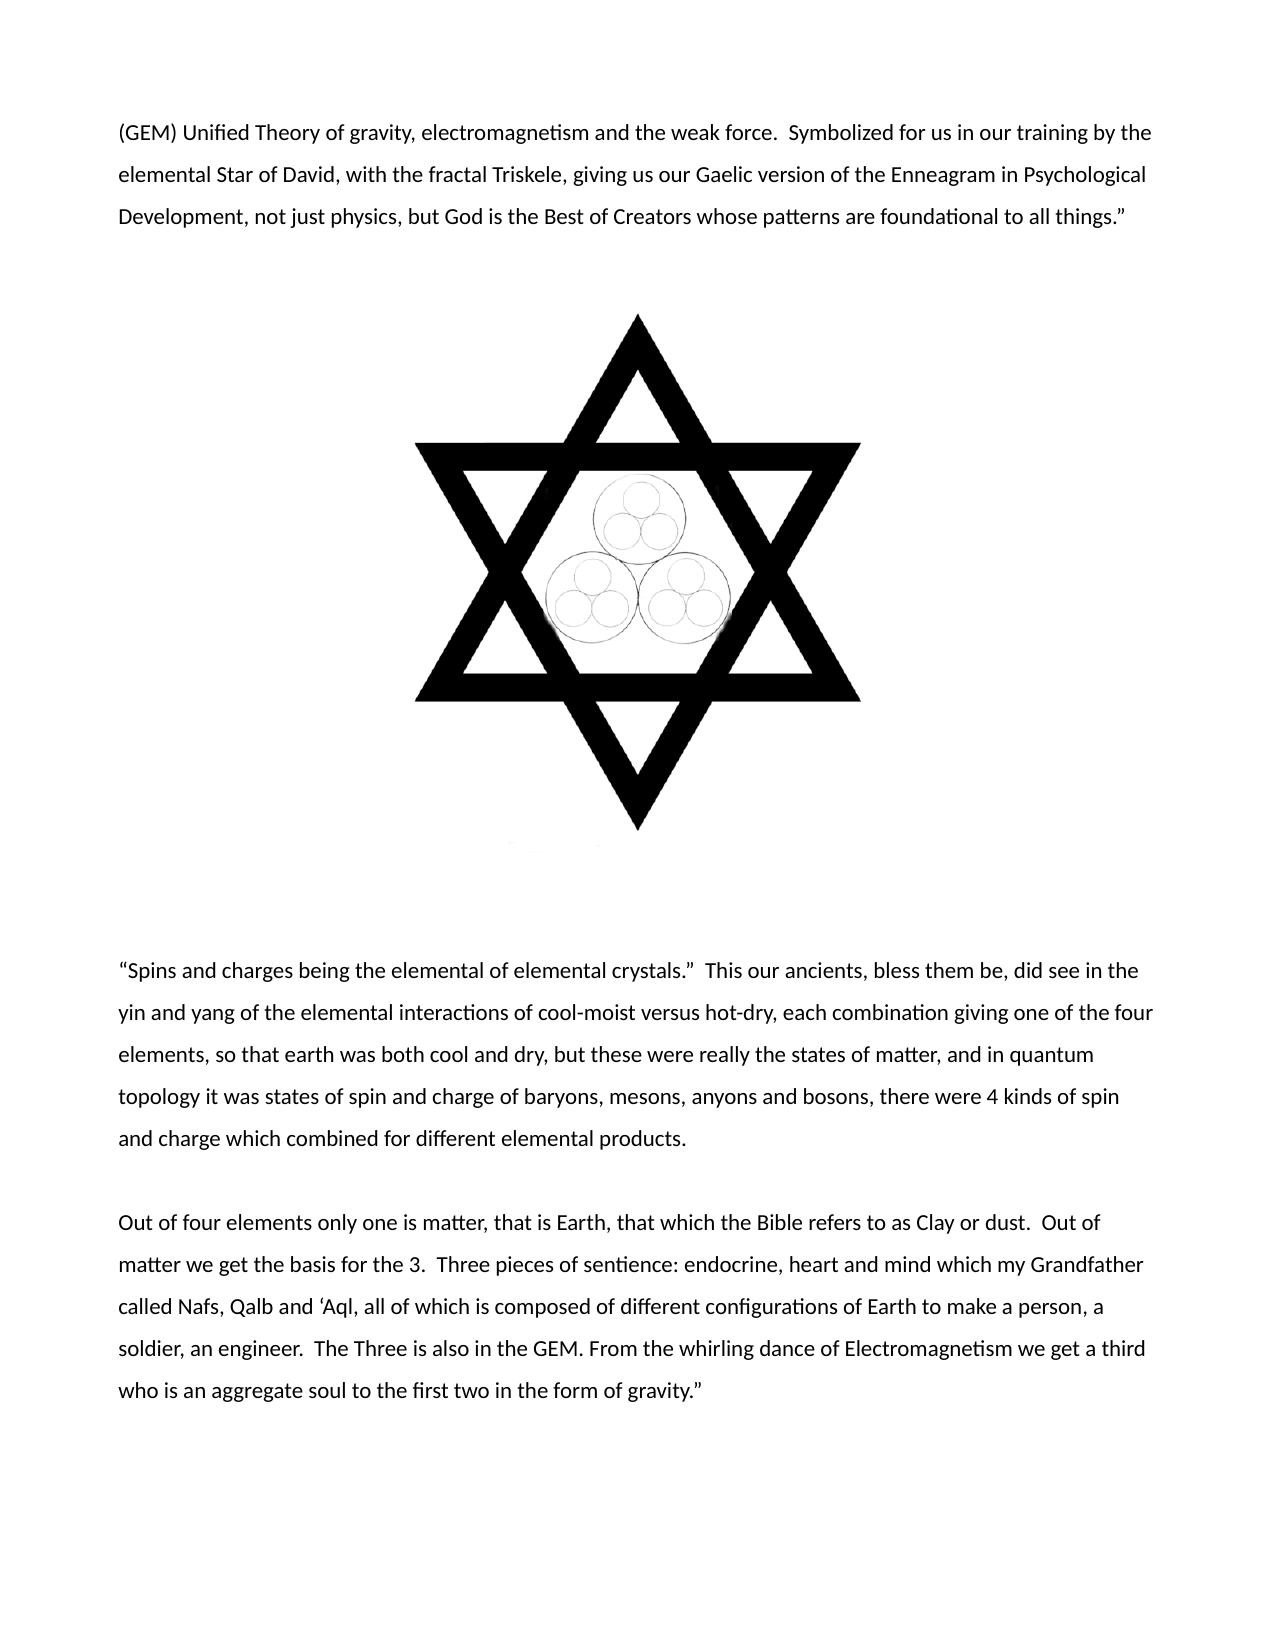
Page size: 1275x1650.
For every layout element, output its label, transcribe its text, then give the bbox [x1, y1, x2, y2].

picture [347, 286, 928, 859]
text “Spins and charges being the elemental of elemental crystals.” This our ancients, bless them be, did see in the yin and yang of the elemental interactions of cool-moist versus hot-dry, each combination giving one of the four elements, so that earth was both cool and dry, but these were really the states of matter, and in quantum topology it was states of spin and charge of baryons, mesons, anyons and bosons, there were 4 kinds of spin and charge which combined for different elemental products. [118, 957, 1157, 1152]
text Out of four elements only one is matter, that is Earth, that which the Bible refers to as Clay or dust. Out of matter we get the basis for the 3. Three pieces of sentience: endocrine, heart and mind which my Grandfather called Nafs, Qalb and ‘Aql, all of which is composed of different configurations of Earth to make a person, a soldier, an engineer. The Three is also in the GEM. From the whirling dance of Electromagnetism we get a third who is an aggregate soul to the first two in the form of gravity.” [118, 1208, 1157, 1404]
text (GEM) Unified Theory of gravity, electromagnetism and the weak force. Symbolized for us in our training by the elemental Star of David, with the fractal Triskele, giving us our Gaelic version of the Enneagram in Psychological Development, not just physics, but God is the Best of Creators whose patterns are foundational to all things.” [118, 118, 1157, 230]
